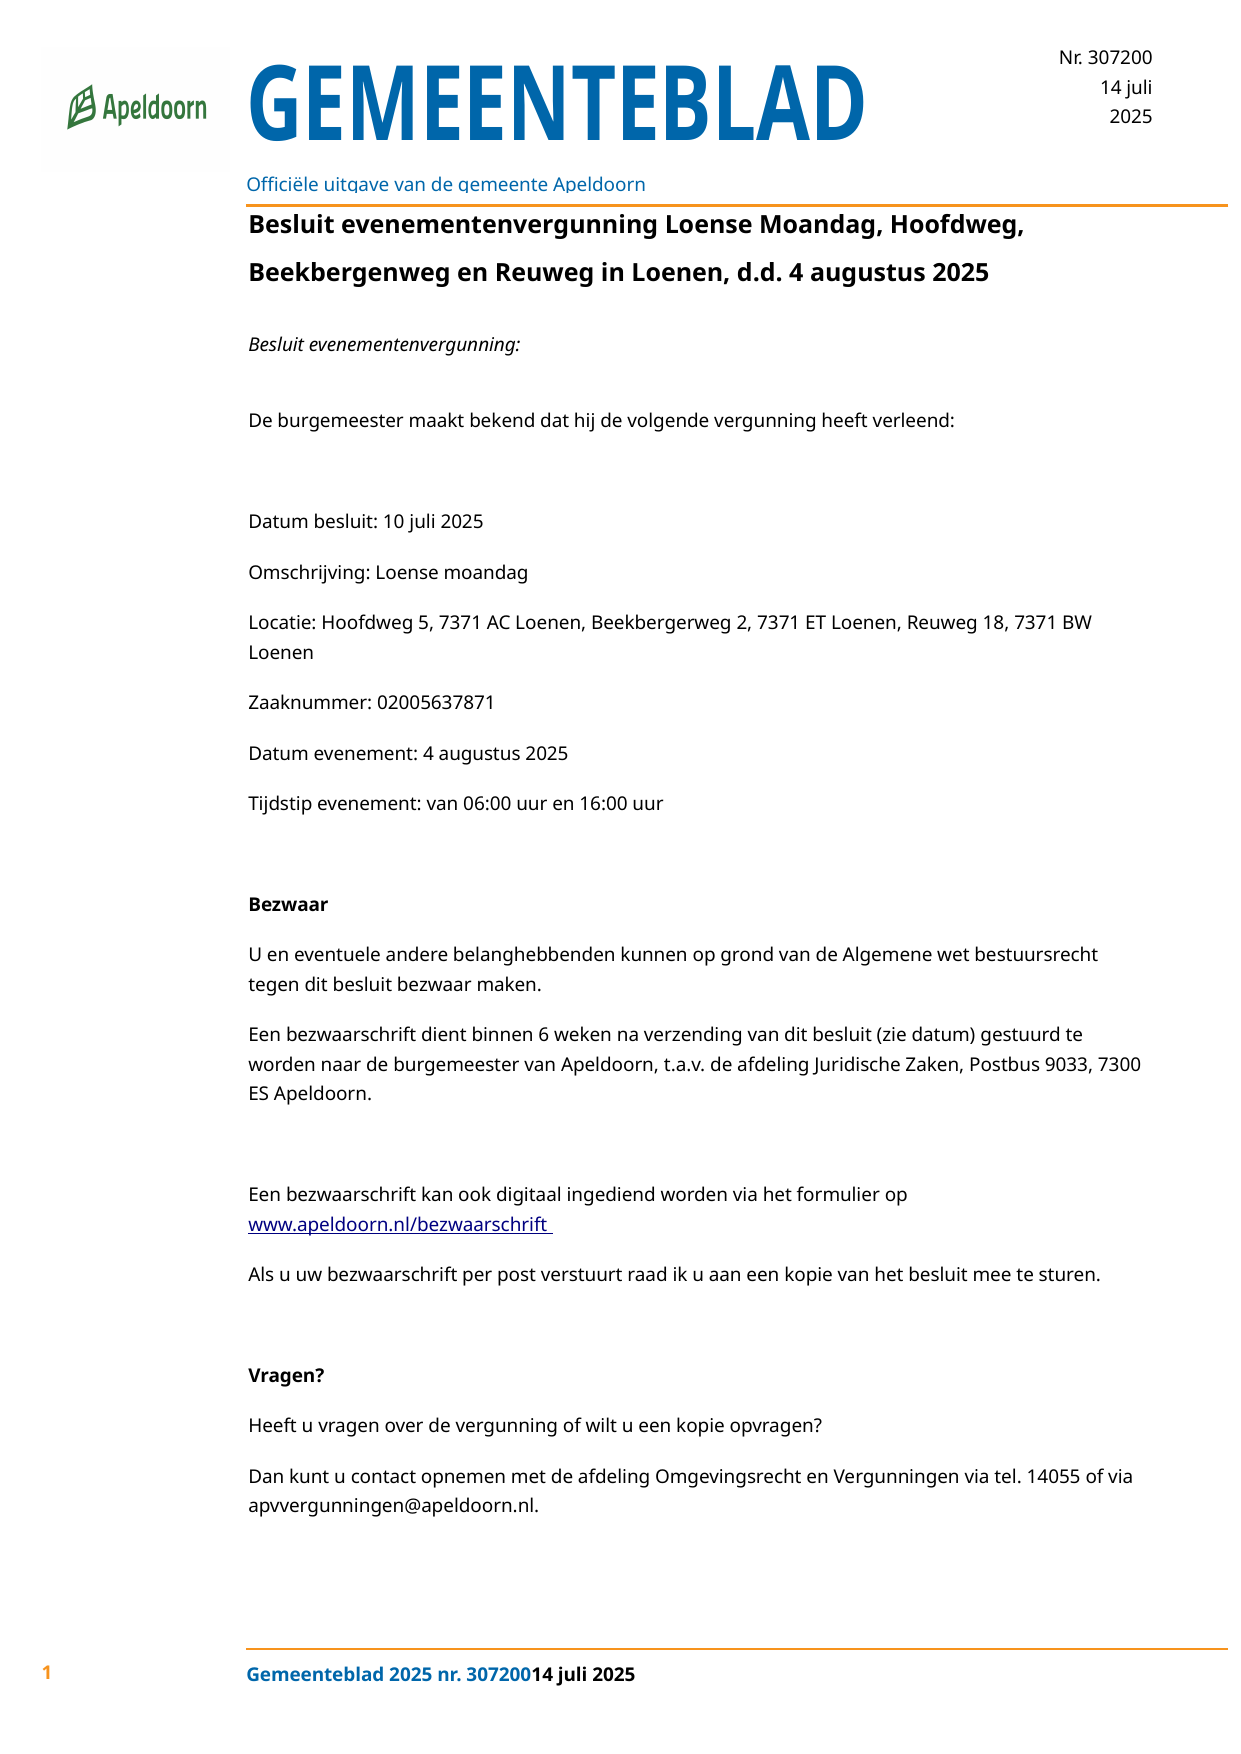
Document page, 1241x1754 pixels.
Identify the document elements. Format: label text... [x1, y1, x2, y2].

text Omschrijving: Loense moandag [248, 559, 1152, 584]
text Locatie: Hoofdweg 5, 7371 AC Loenen, Beekbergerweg 2, 7371 ET Loenen, Reuweg 18, 7371 BW Loenen [248, 609, 1152, 664]
text Vragen? [248, 1362, 1152, 1388]
text Heeft u vragen over de vergunning of wilt u een kopie opvragen? [248, 1413, 1152, 1438]
text Besluit evenementenvergunning Loense Moandag, Hoofdweg, Beekbergenweg en Reuweg in Loenen, d.d. 4 augustus 2025 [248, 207, 1152, 288]
text Zaaknummer: 02005637871 [248, 689, 1152, 715]
text Datum evenement: 4 augustus 2025 [248, 740, 1152, 765]
text Een bezwaarschrift kan ook digitaal ingediend worden via het formulier op www.apeldoorn.nl/bezwaarschrift [248, 1181, 1152, 1237]
text U en eventuele andere belanghebbenden kunnen op grond van de Algemene wet bestuursrecht tegen dit besluit bezwaar maken. [248, 941, 1152, 997]
picture [41, 47, 231, 172]
text De burgemeester maakt bekend dat hij de volgende vergunning heeft verleend: [248, 408, 1152, 433]
text Dan kunt u contact opnemen met de afdeling Omgevingsrecht en Vergunningen via tel. 14055 of via apvvergunningen@apeldoorn.nl. [248, 1463, 1152, 1518]
text Tijdstip evenement: van 06:00 uur en 16:00 uur [248, 790, 1152, 816]
text Besluit evenementenvergunning: [248, 331, 1152, 357]
text Een bezwaarschrift dient binnen 6 weken na verzending van dit besluit (zie datum) gestuurd te worden naar de burgemeester van Apeldoorn, t.a.v. de afdeling Juridische Zaken, Postbus 9033, 7300 ES Apeldoorn. [248, 1021, 1152, 1106]
text Datum besluit: 10 juli 2025 [248, 508, 1152, 534]
text Als u uw bezwaarschrift per post verstuurt raad ik u aan een kopie van het besluit mee te sturen. [248, 1261, 1152, 1287]
text Bezwaar [248, 891, 1152, 917]
